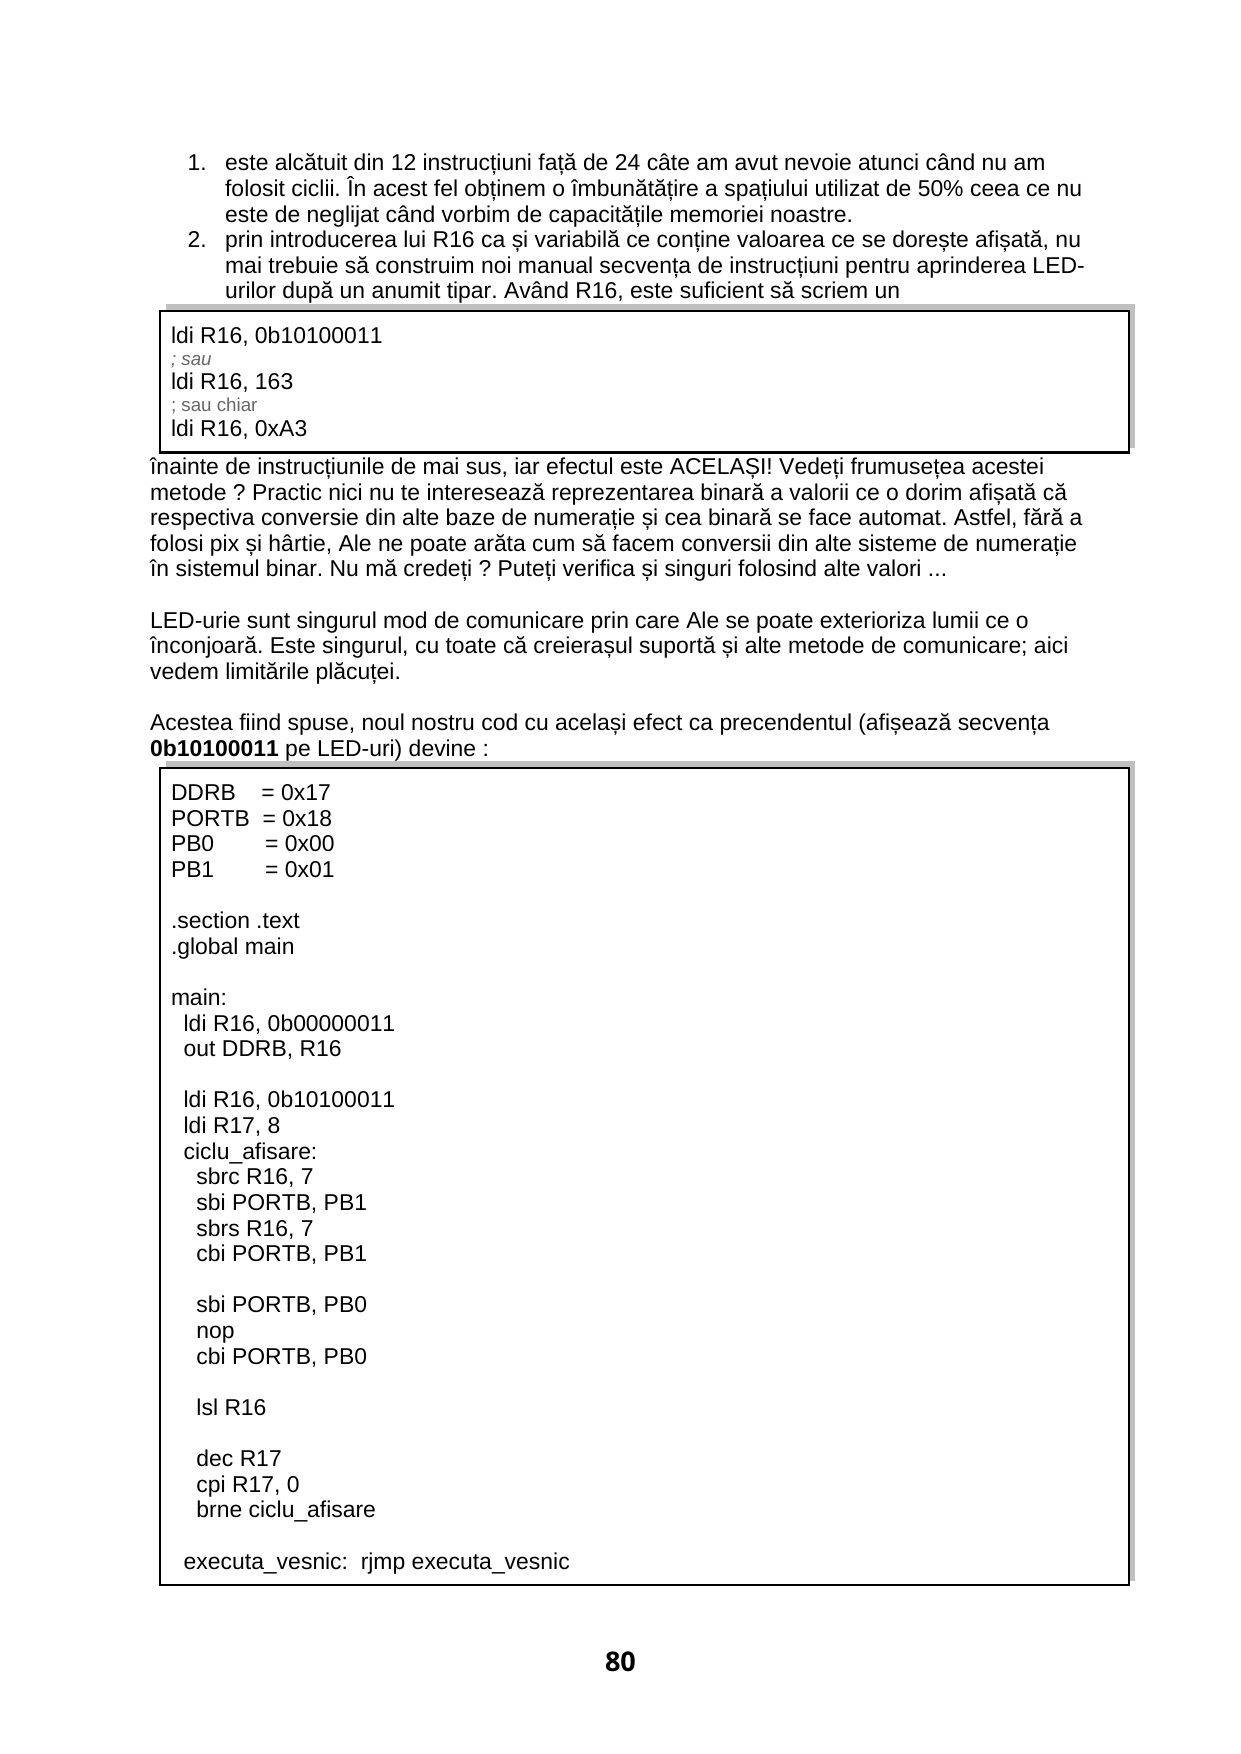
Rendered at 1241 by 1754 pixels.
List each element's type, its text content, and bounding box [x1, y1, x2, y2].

table_header DDRB = 0x17 PORTB = 0x18 PB0 = 0x00 PB1 = 0x01 .section .text .global main main: ldi R16, 0b00000011 out DDRB, R16 ldi R16, 0b10100011 ldi R17, 8 ciclu_afisare: sbrc R16, 7 sbi PORTB, PB1 sbrs R16, 7 cbi PORTB, PB1 sbi PORTB, PB0 nop cbi PORTB, PB0 lsl R16 dec R17 cpi R17, 0 brne ciclu_afisare executa_vesnic: rjmp executa_vesnic [161, 769, 1128, 1584]
text LED-urie sunt singurul mod de comunicare prin care Ale se poate exterioriza lumii ce o înconjoară. Este singurul, cu toate că creierașul suportă și alte metode de comunicare; aici vedem limitările plăcuței. [150, 607, 1091, 684]
text Acestea fiind spuse, noul nostru cod cu același efect ca precendentul (afișează secvența 0b10100011 pe LED-uri) devine : [150, 710, 1091, 761]
text înainte de instrucțiunile de mai sus, iar efectul este ACELAȘI! Vedeți frumusețea acestei metode ? Practic nici nu te interesează reprezentarea binară a valorii ce o dorim afișată că respectiva conversie din alte baze de numerație și cea binară se face automat. Astfel, fără a folosi pix și hârtie, Ale ne poate arăta cum să facem conversii din alte sisteme de numerație în sistemul binar. Nu mă credeți ? Puteți verifica și singuri folosind alte valori ... [150, 453, 1091, 582]
list prin introducerea lui R16 ca și variabilă ce conține valoarea ce se dorește afișată, nu mai trebuie să construim noi manual secvența de instrucțiuni pentru aprinderea LED-urilor după un anumit tipar. Având R16, este suficient să scriem un [187, 227, 1091, 304]
table_header ldi R16, 0b10100011 ; sau ldi R16, 163 ; sau chiar ldi R16, 0xA3 [161, 312, 1128, 451]
list este alcătuit din 12 instrucțiuni față de 24 câte am avut nevoie atunci când nu am folosit ciclii. În acest fel obținem o îmbunătățire a spațiului utilizat de 50% ceea ce nu este de neglijat când vorbim de capacitățile memoriei noastre. [187, 150, 1091, 227]
